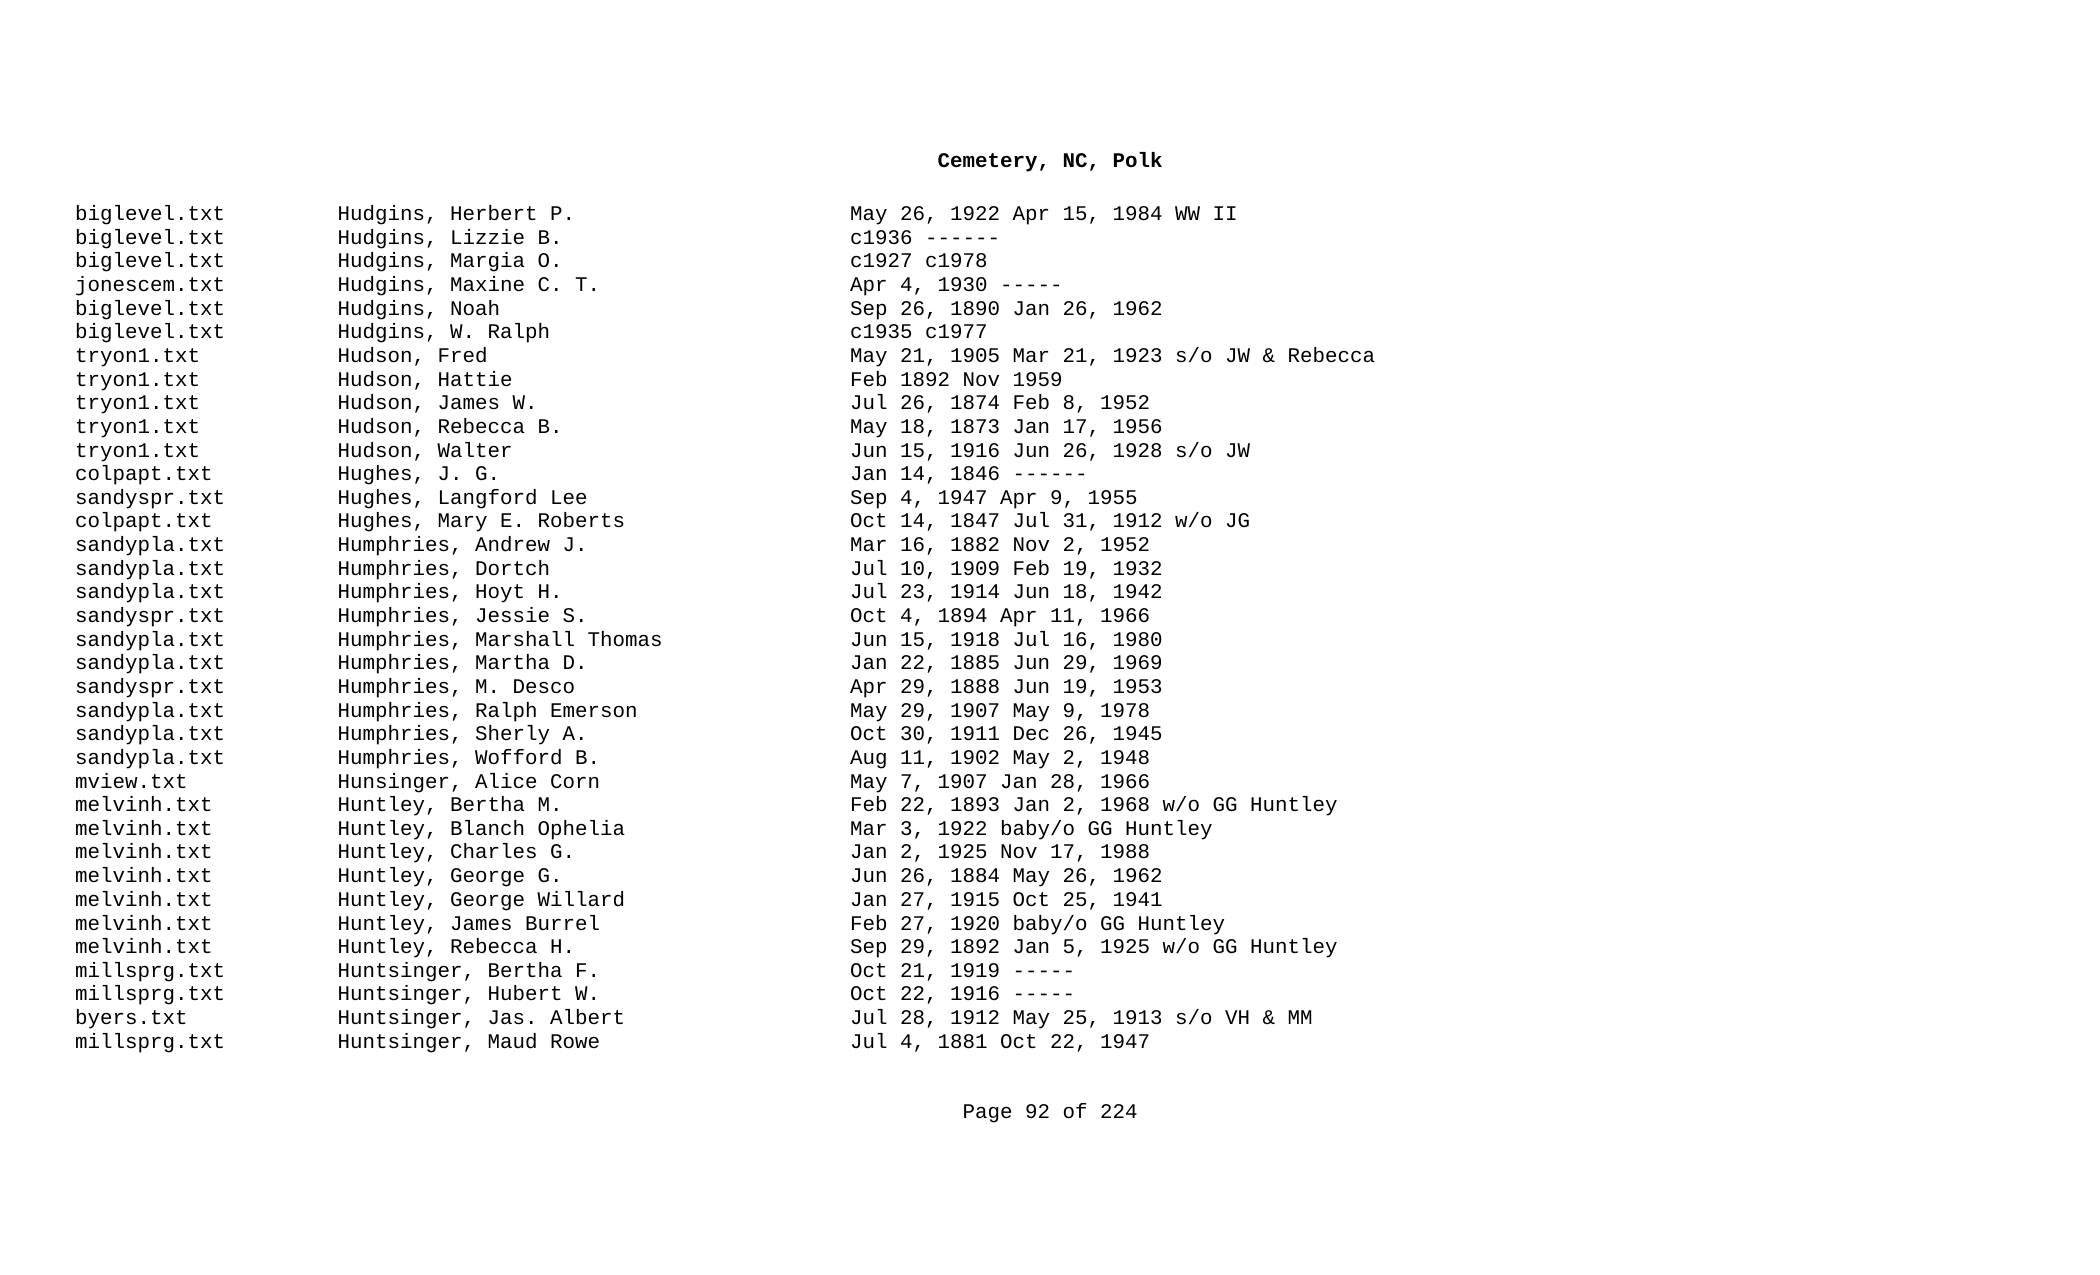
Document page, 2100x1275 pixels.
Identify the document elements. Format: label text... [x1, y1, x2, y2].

text biglevel.txt Hudgins, Lizzie B. c1936 ------ [75, 227, 2025, 250]
text jonescem.txt Hudgins, Maxine C. T. Apr 4, 1930 ----- [75, 274, 2025, 298]
text biglevel.txt Hudgins, Noah Sep 26, 1890 Jan 26, 1962 [75, 298, 2025, 321]
text sandyspr.txt Humphries, Jessie S. Oct 4, 1894 Apr 11, 1966 [75, 605, 2025, 629]
text sandypla.txt Humphries, Dortch Jul 10, 1909 Feb 19, 1932 [75, 558, 2025, 581]
text tryon1.txt Hudson, Hattie Feb 1892 Nov 1959 [75, 369, 2025, 392]
text biglevel.txt Hudgins, Herbert P. May 26, 1922 Apr 15, 1984 WW II [75, 203, 2025, 227]
text sandypla.txt Humphries, Sherly A. Oct 30, 1911 Dec 26, 1945 [75, 723, 2025, 747]
text tryon1.txt Hudson, Walter Jun 15, 1916 Jun 26, 1928 s/o JW [75, 439, 2025, 463]
text tryon1.txt Hudson, Fred May 21, 1905 Mar 21, 1923 s/o JW & Rebecca [75, 345, 2025, 369]
text sandypla.txt Humphries, Andrew J. Mar 16, 1882 Nov 2, 1952 [75, 534, 2025, 558]
text colpapt.txt Hughes, Mary E. Roberts Oct 14, 1847 Jul 31, 1912 w/o JG [75, 511, 2025, 534]
text tryon1.txt Hudson, James W. Jul 26, 1874 Feb 8, 1952 [75, 392, 2025, 416]
text melvinh.txt Huntley, Rebecca H. Sep 29, 1892 Jan 5, 1925 w/o GG Huntley [75, 936, 2025, 960]
text byers.txt Huntsinger, Jas. Albert Jul 28, 1912 May 25, 1913 s/o VH & MM [75, 1007, 2025, 1031]
text melvinh.txt Huntley, Charles G. Jan 2, 1925 Nov 17, 1988 [75, 842, 2025, 865]
text sandyspr.txt Humphries, M. Desco Apr 29, 1888 Jun 19, 1953 [75, 676, 2025, 700]
text sandypla.txt Humphries, Marshall Thomas Jun 15, 1918 Jul 16, 1980 [75, 629, 2025, 652]
text millsprg.txt Huntsinger, Hubert W. Oct 22, 1916 ----- [75, 983, 2025, 1007]
text millsprg.txt Huntsinger, Maud Rowe Jul 4, 1881 Oct 22, 1947 [75, 1031, 2025, 1054]
text mview.txt Hunsinger, Alice Corn May 7, 1907 Jan 28, 1966 [75, 771, 2025, 794]
text biglevel.txt Hudgins, W. Ralph c1935 c1977 [75, 321, 2025, 345]
text sandypla.txt Humphries, Ralph Emerson May 29, 1907 May 9, 1978 [75, 700, 2025, 723]
text melvinh.txt Huntley, Bertha M. Feb 22, 1893 Jan 2, 1968 w/o GG Huntley [75, 794, 2025, 818]
text colpapt.txt Hughes, J. G. Jan 14, 1846 ------ [75, 463, 2025, 487]
text sandypla.txt Humphries, Hoyt H. Jul 23, 1914 Jun 18, 1942 [75, 581, 2025, 605]
text melvinh.txt Huntley, George G. Jun 26, 1884 May 26, 1962 [75, 865, 2025, 889]
text melvinh.txt Huntley, Blanch Ophelia Mar 3, 1922 baby/o GG Huntley [75, 818, 2025, 842]
text biglevel.txt Hudgins, Margia O. c1927 c1978 [75, 250, 2025, 274]
text tryon1.txt Hudson, Rebecca B. May 18, 1873 Jan 17, 1956 [75, 416, 2025, 439]
text sandypla.txt Humphries, Martha D. Jan 22, 1885 Jun 29, 1969 [75, 652, 2025, 676]
text melvinh.txt Huntley, George Willard Jan 27, 1915 Oct 25, 1941 [75, 889, 2025, 912]
text millsprg.txt Huntsinger, Bertha F. Oct 21, 1919 ----- [75, 960, 2025, 983]
text sandyspr.txt Hughes, Langford Lee Sep 4, 1947 Apr 9, 1955 [75, 487, 2025, 511]
text melvinh.txt Huntley, James Burrel Feb 27, 1920 baby/o GG Huntley [75, 912, 2025, 936]
text sandypla.txt Humphries, Wofford B. Aug 11, 1902 May 2, 1948 [75, 747, 2025, 771]
